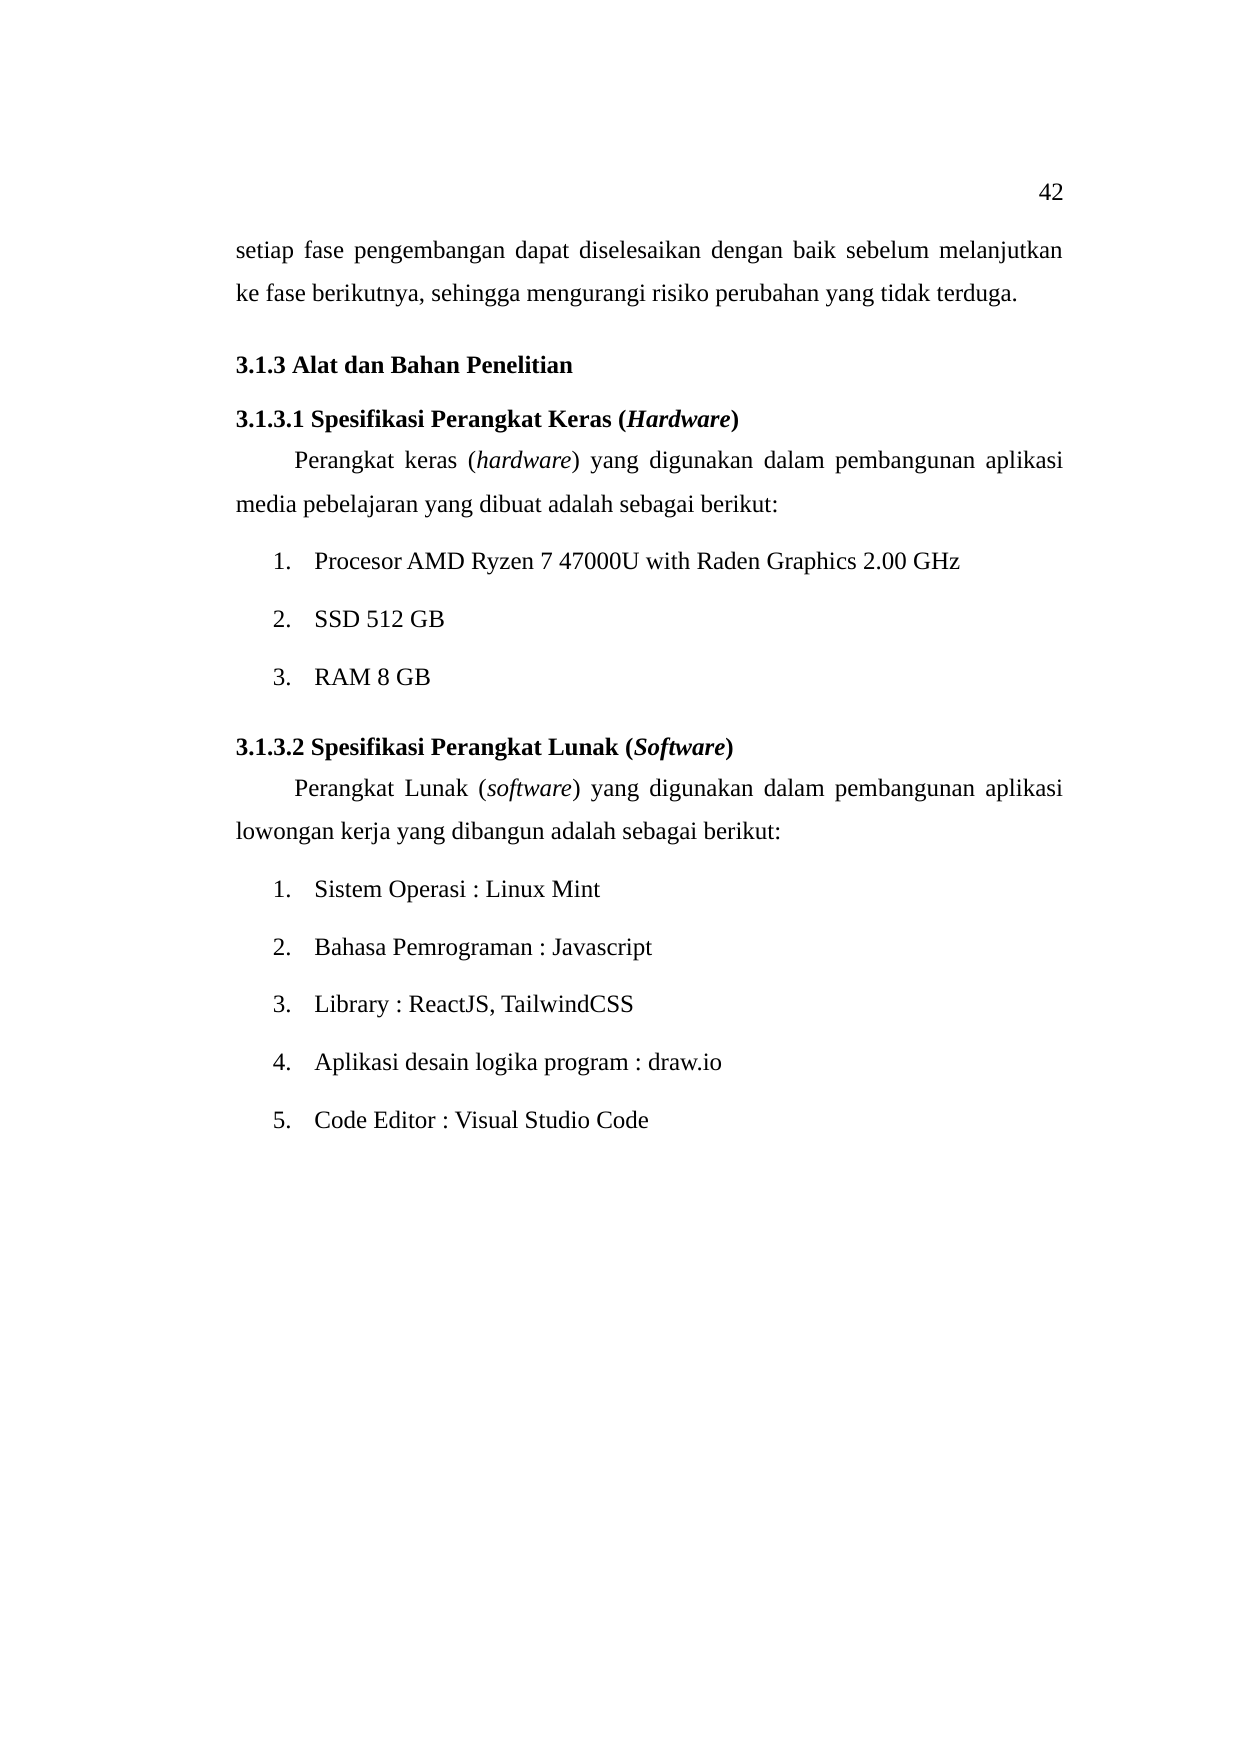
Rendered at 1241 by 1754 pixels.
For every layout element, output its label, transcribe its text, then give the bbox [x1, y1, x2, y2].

list Procesor AMD Ryzen 7 47000U with Raden Graphics 2.00 GHz [273, 546, 1063, 575]
subtitle Alat dan Bahan Penelitian [236, 351, 1063, 379]
subtitle Spesifikasi Perangkat Keras (Hardware) [236, 404, 1063, 433]
text setiap fase pengembangan dapat diselesaikan dengan baik sebelum melanjutkan ke fase berikutnya, sehingga mengurangi risiko perubahan yang tidak terduga. [236, 235, 1063, 307]
list Sistem Operasi : Linux Mint [273, 874, 1063, 903]
list RAM 8 GB [273, 662, 1063, 691]
list SSD 512 GB [273, 604, 1063, 633]
subtitle Spesifikasi Perangkat Lunak (Software) [236, 732, 1063, 761]
list Library : ReactJS, TailwindCSS [273, 989, 1063, 1018]
text Perangkat Lunak (software) yang digunakan dalam pembangunan aplikasi lowongan kerja yang dibangun adalah sebagai berikut: [236, 773, 1063, 845]
text Perangkat keras (hardware) yang digunakan dalam pembangunan aplikasi media pebelajaran yang dibuat adalah sebagai berikut: [236, 446, 1063, 517]
list Bahasa Pemrograman : Javascript [273, 932, 1063, 961]
list Code Editor : Visual Studio Code [273, 1105, 1063, 1134]
list Aplikasi desain logika program : draw.io [273, 1047, 1063, 1076]
